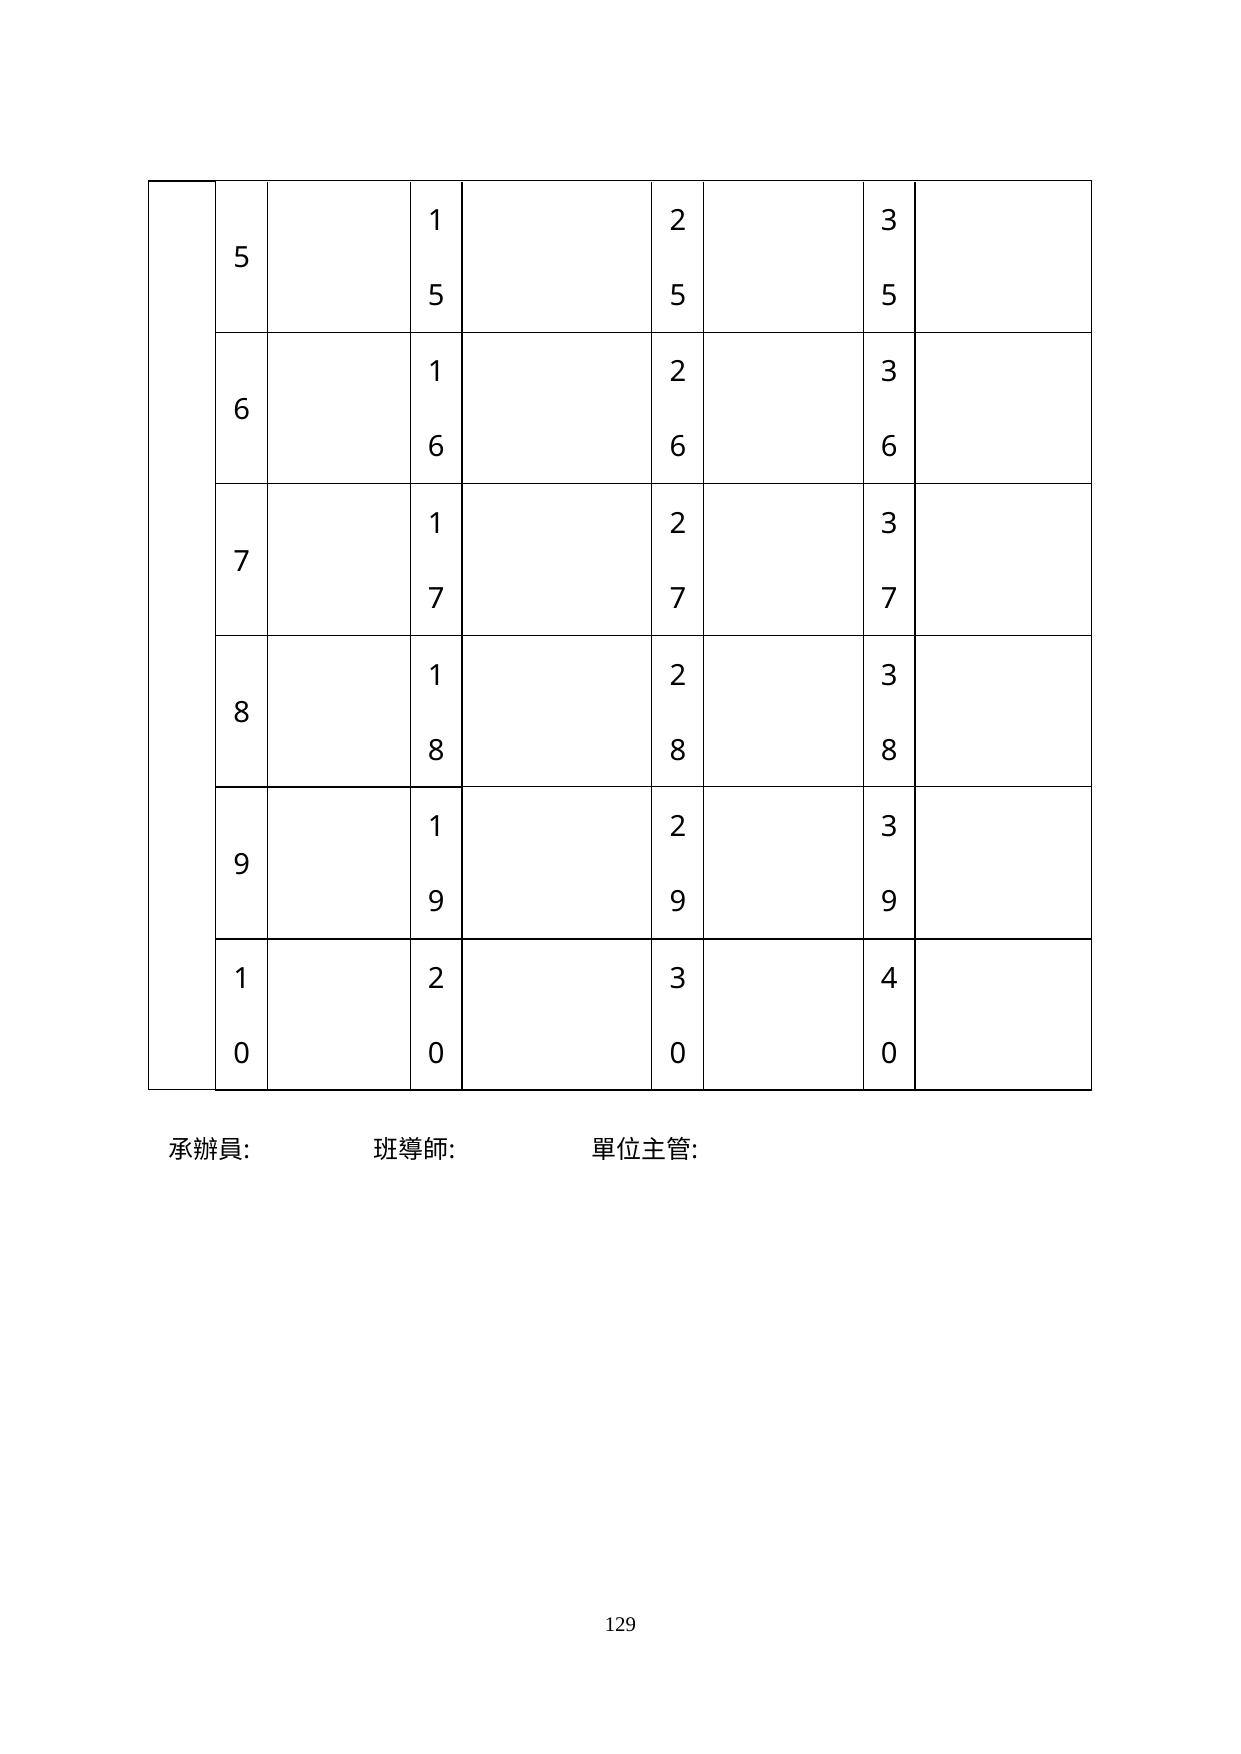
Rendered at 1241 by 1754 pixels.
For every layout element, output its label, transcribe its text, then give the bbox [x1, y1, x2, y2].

table_cell 38 [864, 636, 914, 786]
table_cell [268, 181, 410, 332]
table_cell 5 [216, 181, 267, 332]
table_cell [916, 181, 1091, 332]
table_cell 19 [411, 788, 461, 938]
table_cell 40 [864, 940, 914, 1089]
table_cell [463, 787, 651, 938]
table_cell 28 [652, 636, 703, 786]
table_cell 18 [411, 636, 461, 786]
table_cell 36 [864, 333, 914, 483]
table_cell [916, 484, 1091, 635]
table_cell [916, 333, 1091, 483]
table_cell [463, 636, 651, 786]
table_cell 17 [411, 484, 461, 635]
table_cell 37 [864, 484, 914, 635]
table_cell 9 [216, 788, 267, 938]
table_cell [704, 636, 863, 786]
table_cell [463, 333, 651, 483]
table_cell 29 [652, 787, 703, 938]
table_cell [704, 787, 863, 938]
table_cell [463, 181, 651, 332]
table_cell [704, 333, 863, 483]
table_cell [704, 181, 863, 332]
table_cell [916, 787, 1091, 938]
table_cell 20 [411, 940, 461, 1089]
table_cell [463, 484, 651, 635]
table_cell 39 [864, 787, 914, 938]
table_cell 30 [652, 940, 703, 1089]
table_cell 10 [216, 940, 267, 1089]
table_cell [268, 940, 410, 1089]
table_cell 25 [652, 181, 703, 332]
table_cell 7 [216, 484, 267, 635]
table_cell [268, 788, 410, 938]
table_cell [704, 484, 863, 635]
table_cell [268, 333, 410, 483]
table_cell 16 [411, 333, 461, 483]
table_cell 26 [652, 333, 703, 483]
text 承辦員: 班導師: 單位主管: [118, 1128, 1122, 1166]
table_cell [704, 940, 863, 1089]
table_cell 35 [864, 181, 915, 332]
table_cell 6 [216, 333, 267, 483]
table_cell [268, 484, 410, 635]
table_cell [916, 940, 1091, 1089]
table_cell 8 [216, 636, 267, 786]
table_cell [463, 940, 651, 1089]
table_cell 27 [652, 484, 703, 635]
table_cell [916, 636, 1091, 786]
table_cell 15 [411, 181, 462, 332]
table_cell [268, 636, 410, 786]
